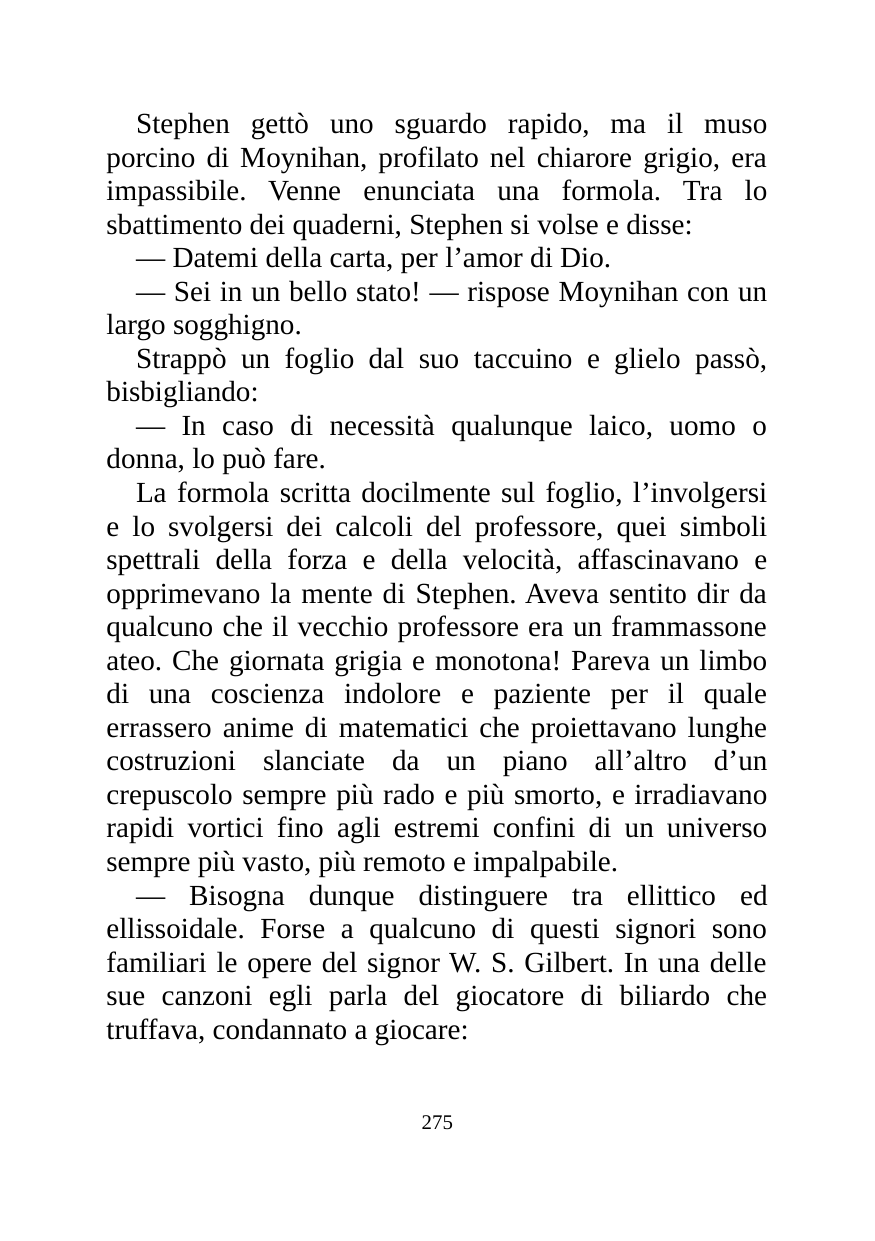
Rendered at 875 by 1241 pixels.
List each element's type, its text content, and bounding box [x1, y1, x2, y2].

text — In caso di necessità qualunque laico, uomo o donna, lo può fare. [106, 408, 768, 475]
text Strappò un foglio dal suo taccuino e glielo passò, bisbigliando: [106, 341, 768, 408]
text — Datemi della carta, per l’amor di Dio. [106, 240, 768, 274]
text — Sei in un bello stato! — rispose Moynihan con un largo sogghigno. [106, 274, 768, 341]
text Stephen gettò uno sguardo rapido, ma il muso porcino di Moynihan, profilato nel chiarore grigio, era impassibile. Venne enunciata una formola. Tra lo sbattimento dei quaderni, Stephen si volse e disse: [106, 106, 768, 240]
text La formola scritta docilmente sul foglio, l’involgersi e lo svolgersi dei calcoli del professore, quei simboli spettrali della forza e della velocità, affascinavano e opprimevano la mente di Stephen. Aveva sentito dir da qualcuno che il vecchio professore era un frammassone ateo. Che giornata grigia e monotona! Pareva un limbo di una coscienza indolore e paziente per il quale errassero anime di matematici che proiettavano lunghe costruzioni slanciate da un piano all’altro d’un crepuscolo sempre più rado e più smorto, e irradiavano rapidi vortici fino agli estremi confini di un universo sempre più vasto, più remoto e impalpabile. [106, 475, 768, 878]
text — Bisogna dunque distinguere tra ellittico ed ellissoidale. Forse a qualcuno di questi signori sono familiari le opere del signor W. S. Gilbert. In una delle sue canzoni egli parla del giocatore di biliardo che truffava, condannato a giocare: [106, 878, 768, 1045]
